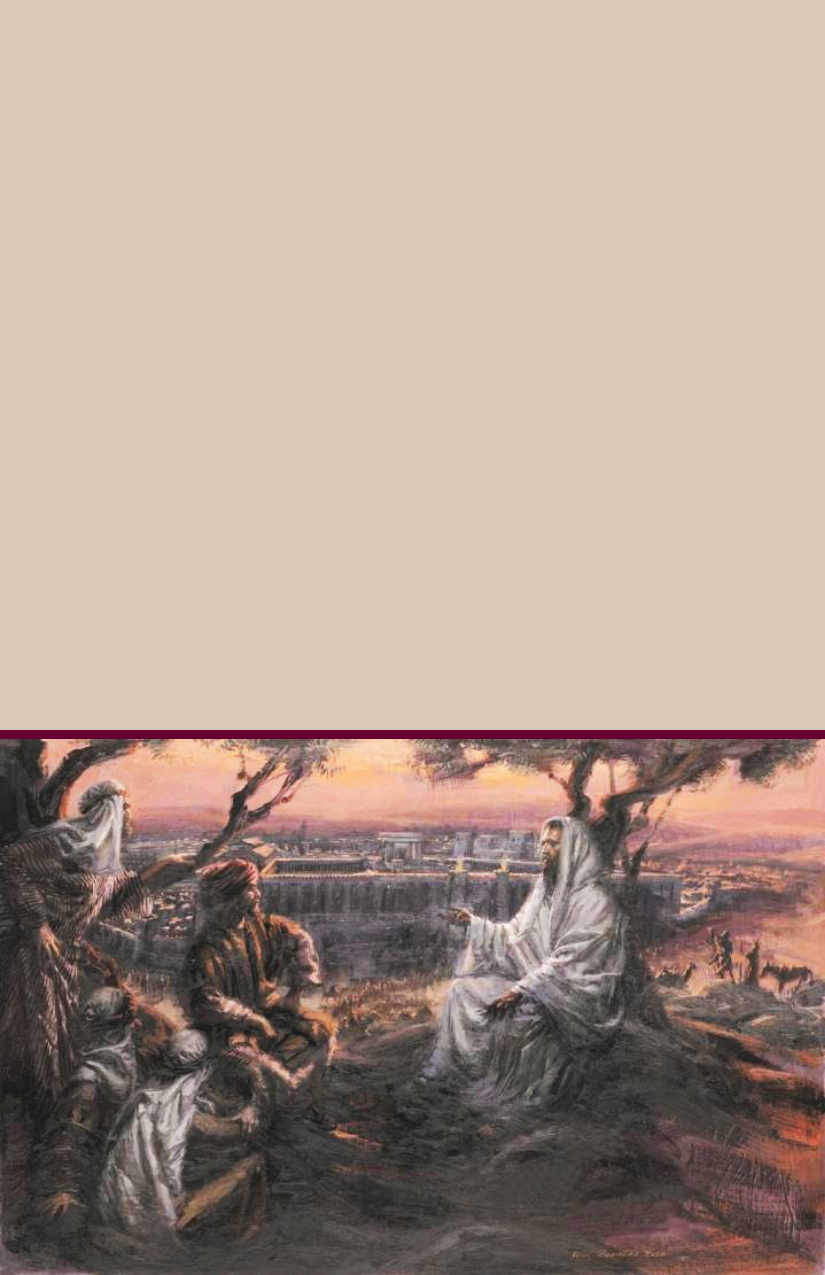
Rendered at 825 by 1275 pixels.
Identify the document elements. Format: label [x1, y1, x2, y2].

picture [0, 739, 825, 1275]
